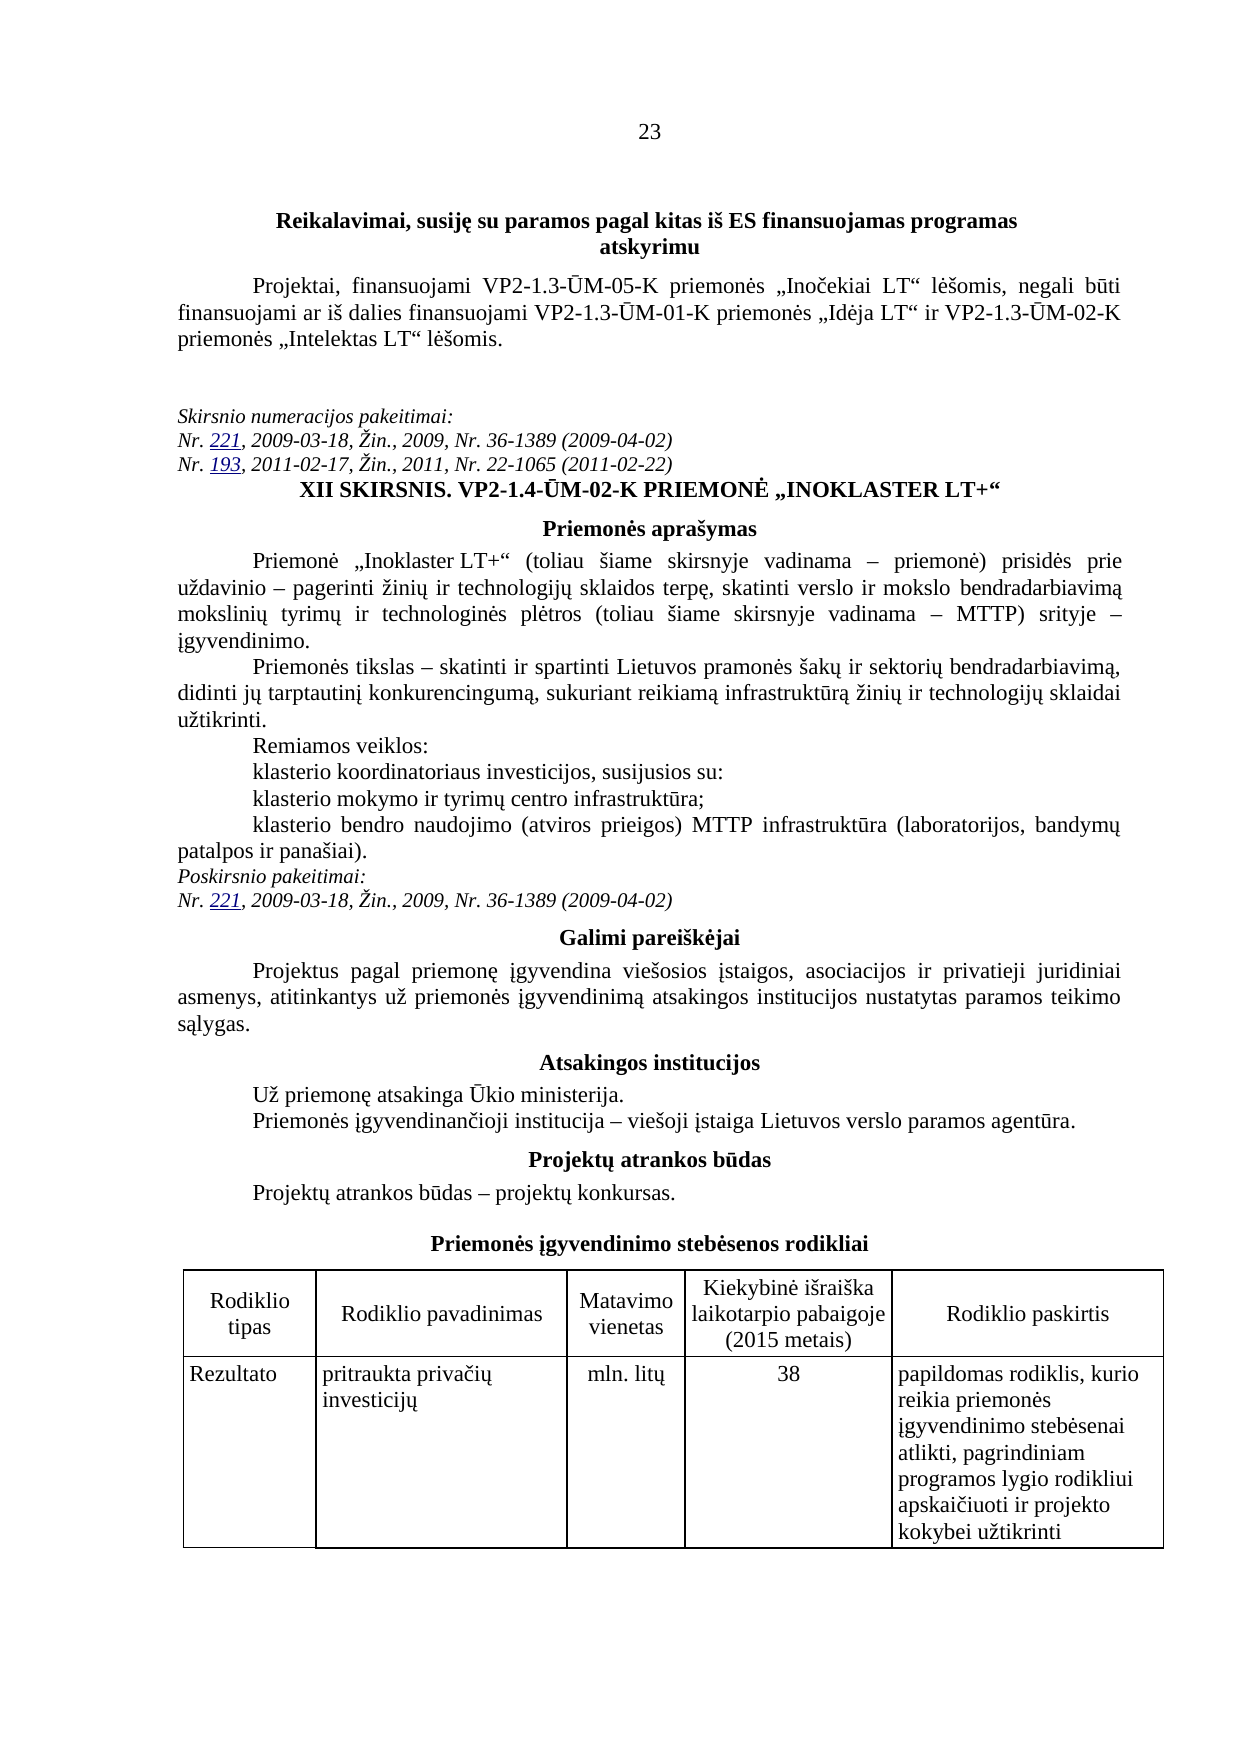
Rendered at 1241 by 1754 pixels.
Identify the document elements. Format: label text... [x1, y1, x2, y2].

text Už priemonę atsakinga Ūkio ministerija. [177, 1081, 1122, 1108]
text Projektų atrankos būdas [177, 1146, 1122, 1173]
table_cell [317, 1415, 566, 1547]
text Nr. 221, 2009-03-18, Žin., 2009, Nr. 36-1389 (2009-04-02) [177, 428, 1122, 452]
table_cell pritraukta privačių investicijų [317, 1357, 566, 1415]
text Priemonės įgyvendinančioji institucija – viešoji įstaiga Lietuvos verslo paramos agentūra. [177, 1108, 1122, 1134]
table_cell papildomas rodiklis, kurio reikia priemonės įgyvendinimo stebėsenai atlikti, pagrindiniam programos lygio rodikliui apskaičiuoti ir projekto kokybei užtikrinti [893, 1357, 1163, 1547]
text Reikalavimai, susiję su paramos pagal kitas iš ES finansuojamas programas atskyrimu [177, 207, 1122, 260]
subtitle XII SKIRSNIS. VP2-1.4-ŪM-02-K priemonė „Inoklaster LT+“ [177, 476, 1122, 502]
text Projektus pagal priemonę įgyvendina viešosios įstaigos, asociacijos ir privatieji juridiniai asmenys, atitinkantys už priemonės įgyvendinimą atsakingos institucijos nustatytas paramos teikimo sąlygas. [177, 957, 1122, 1036]
text klasterio mokymo ir tyrimų centro infrastruktūra; [177, 785, 1122, 811]
text Nr. 221, 2009-03-18, Žin., 2009, Nr. 36-1389 (2009-04-02) [177, 888, 1122, 912]
table_cell mln. litų [568, 1357, 684, 1415]
text Projektai, finansuojami VP2-1.3-ŪM-05-K priemonės „Inočekiai LT“ lėšomis, negali būti finansuojami ar iš dalies finansuojami VP2-1.3-ŪM-01-K priemonės „Idėja LT“ ir VP2-1.3-ŪM-02-K priemonės „Intelektas LT“ lėšomis. [177, 272, 1122, 351]
table_cell [686, 1415, 891, 1547]
text klasterio bendro naudojimo (atviros prieigos) MTTP infrastruktūra (laboratorijos, bandymų patalpos ir panašiai). [177, 811, 1122, 864]
table_header Rodiklio pavadinimas [317, 1271, 566, 1356]
table_header Matavimo vienetas [568, 1271, 684, 1356]
table_cell 38 [686, 1357, 891, 1415]
text Priemonės tikslas – skatinti ir spartinti Lietuvos pramonės šakų ir sektorių bendradarbiavimą, didinti jų tarptautinį konkurencingumą, sukuriant reikiamą infrastruktūrą žinių ir technologijų sklaidai užtikrinti. [177, 653, 1122, 732]
table_header Rodiklio tipas [184, 1271, 315, 1356]
table_cell [568, 1415, 684, 1547]
text Nr. 193, 2011-02-17, Žin., 2011, Nr. 22-1065 (2011-02-22) [177, 452, 1122, 476]
table_header Rodiklio paskirtis [893, 1271, 1163, 1356]
text klasterio koordinatoriaus investicijos, susijusios su: [177, 758, 1122, 785]
text Poskirsnio pakeitimai: [177, 864, 1122, 888]
table_cell Rezultato [184, 1357, 315, 1547]
text Remiamos veiklos: [177, 732, 1122, 758]
text Galimi pareiškėjai [177, 924, 1122, 951]
text Priemonės įgyvendinimo stebėsenos rodikliai [177, 1230, 1122, 1257]
text Priemonės aprašymas [177, 515, 1122, 541]
table_header Kiekybinė išraiška laikotarpio pabaigoje (2015 metais) [686, 1271, 891, 1356]
text Atsakingos institucijos [177, 1049, 1122, 1075]
text Projektų atrankos būdas – projektų konkursas. [177, 1179, 1122, 1205]
text Priemonė „Inoklaster LT+“ (toliau šiame skirsnyje vadinama – priemonė) prisidės prie uždavinio – pagerinti žinių ir technologijų sklaidos terpę, skatinti verslo ir mokslo bendradarbiavimą mokslinių tyrimų ir technologinės plėtros (toliau šiame skirsnyje vadinama – MTTP) srityje – įgyvendinimo. [177, 548, 1122, 653]
text Skirsnio numeracijos pakeitimai: [177, 404, 1122, 428]
